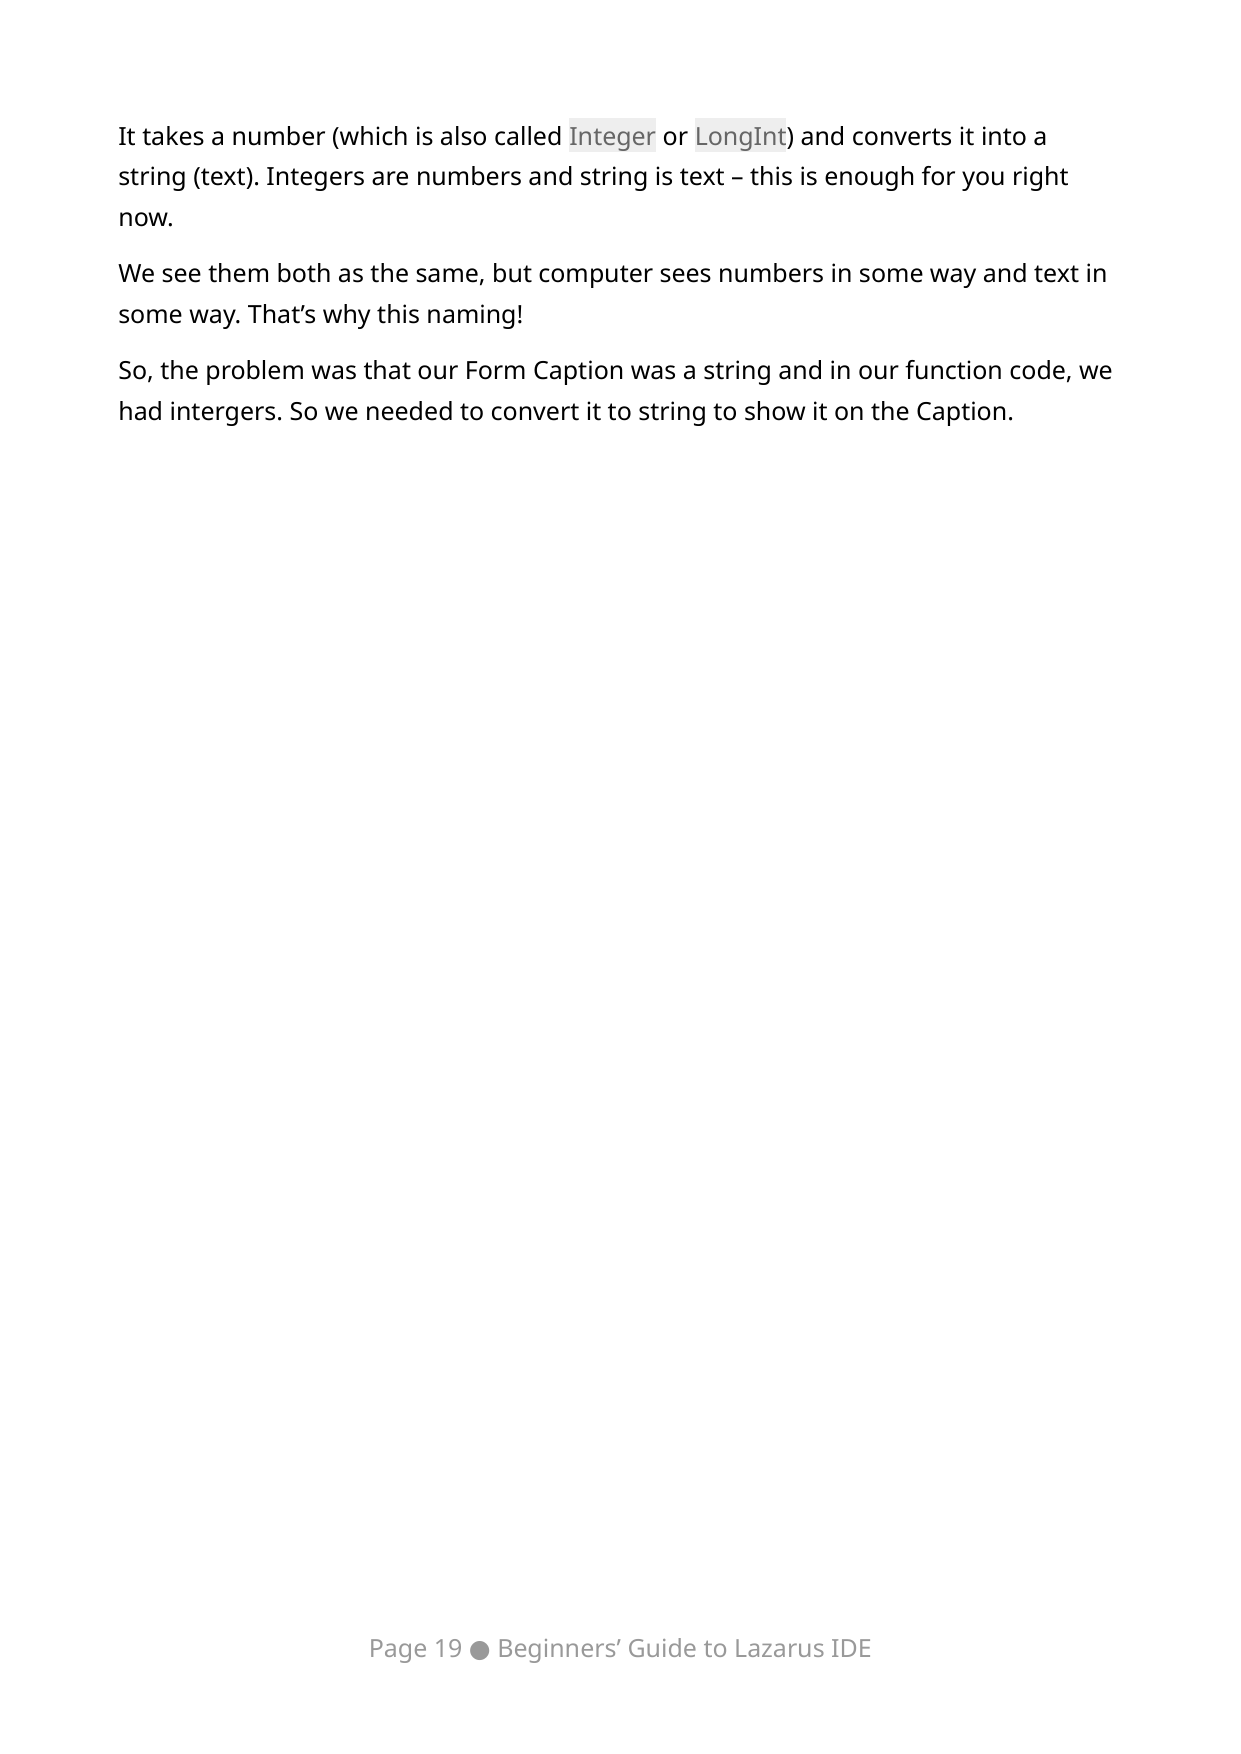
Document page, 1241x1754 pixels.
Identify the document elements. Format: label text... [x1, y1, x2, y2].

text So, the problem was that our Form Caption was a string and in our function code, we had intergers. So we needed to convert it to string to show it on the Caption. [118, 352, 1122, 427]
text We see them both as the same, but computer sees numbers in some way and text in some way. That’s why this naming! [118, 256, 1122, 331]
text It takes a number (which is also called Integer or LongInt) and converts it into a string (text). Integers are numbers and string is text – this is enough for you right now. [118, 118, 1122, 234]
